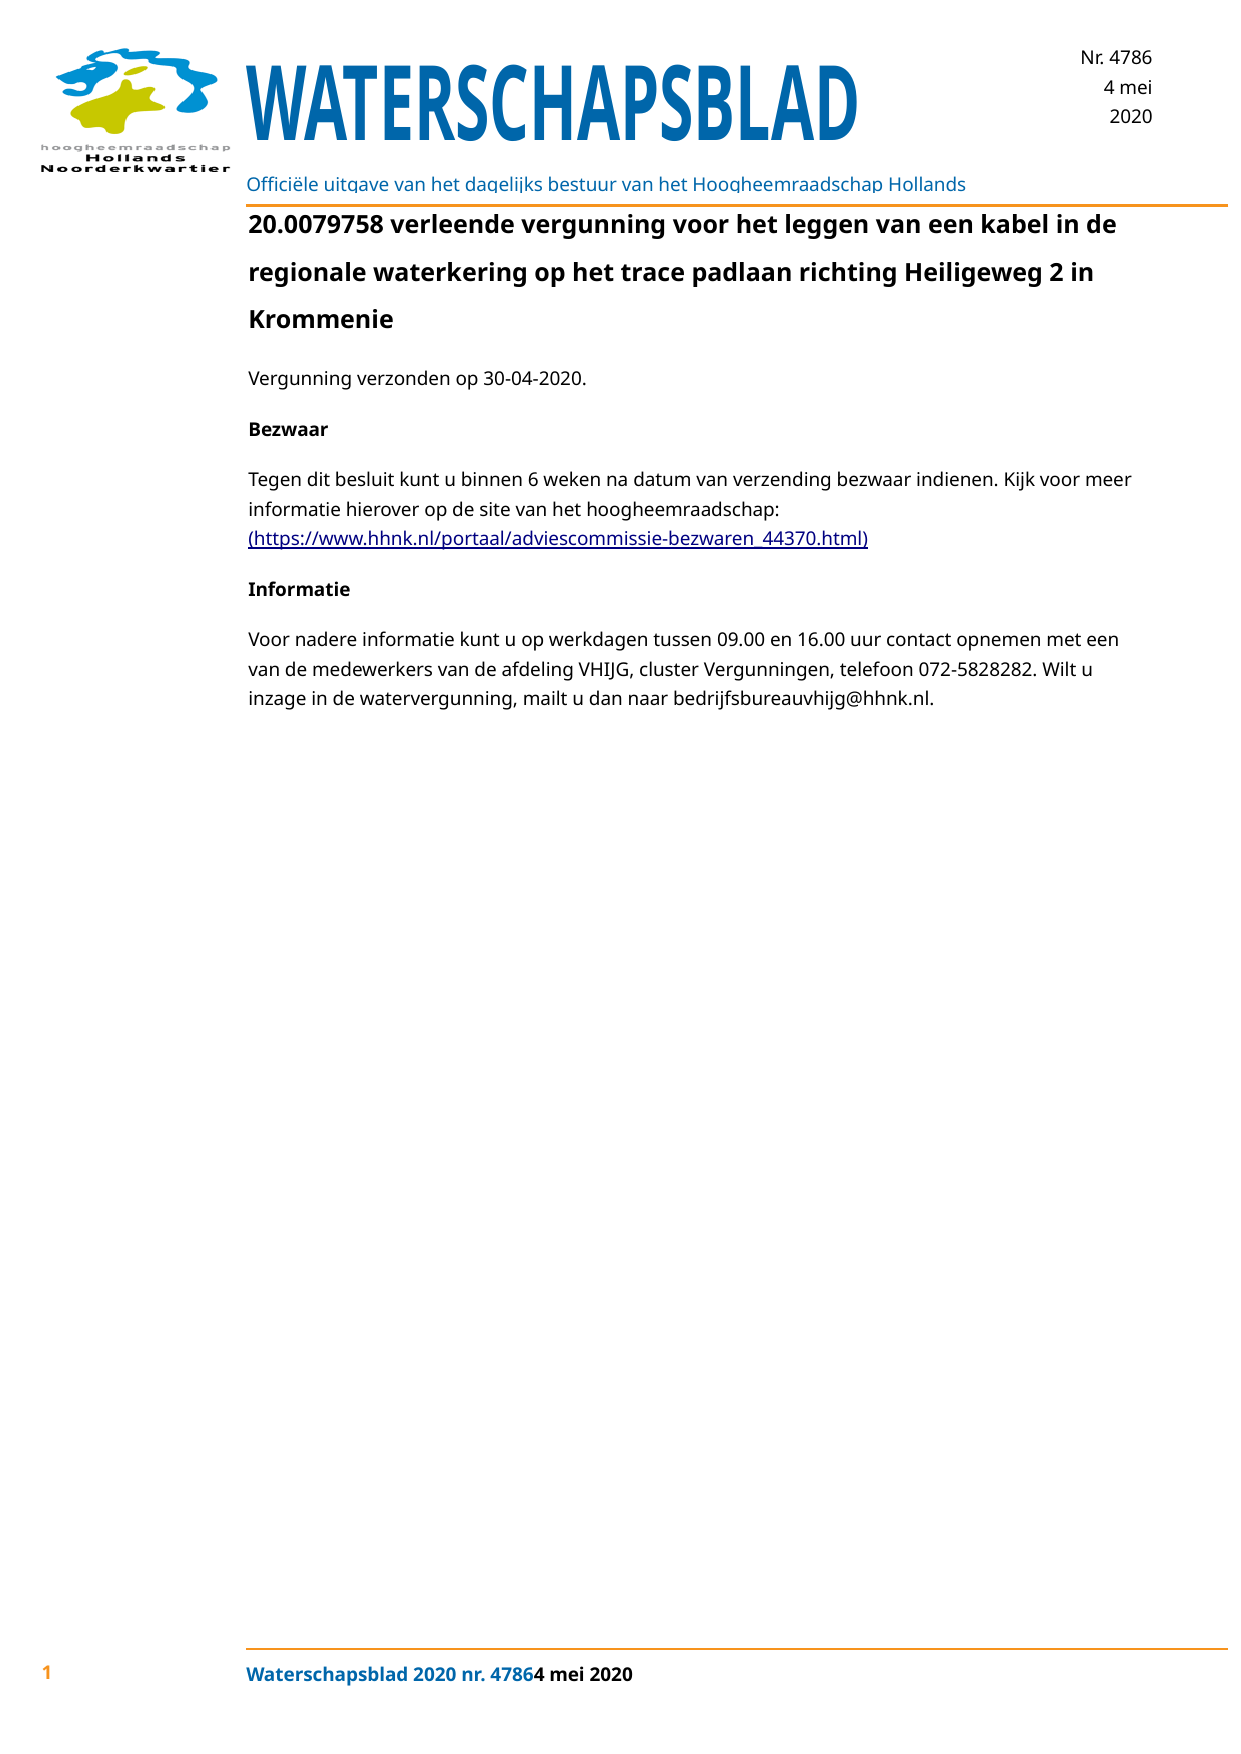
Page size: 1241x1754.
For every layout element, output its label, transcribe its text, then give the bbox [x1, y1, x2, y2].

text Vergunning verzonden op 30-04-2020. [248, 366, 1152, 391]
text Voor nadere informatie kunt u op werkdagen tussen 09.00 en 16.00 uur contact opnemen met een van de medewerkers van de afdeling VHIJG, cluster Vergunningen, telefoon 072-5828282. Wilt u inzage in de watervergunning, mailt u dan naar bedrijfsbureauvhijg@hhnk.nl. [248, 626, 1152, 711]
text 20.0079758 verleende vergunning voor het leggen van een kabel in de regionale waterkering op het trace padlaan richting Heiligeweg 2 in Krommenie [248, 207, 1152, 336]
text Bezwaar [248, 416, 1152, 442]
text Tegen dit besluit kunt u binnen 6 weken na datum van verzending bezwaar indienen. Kijk voor meer informatie hierover op de site van het hoogheemraadschap: (https://www.hhnk.nl/portaal/adviescommissie-bezwaren_44370.html) [248, 466, 1152, 551]
text Informatie [248, 576, 1152, 602]
picture [41, 47, 231, 172]
